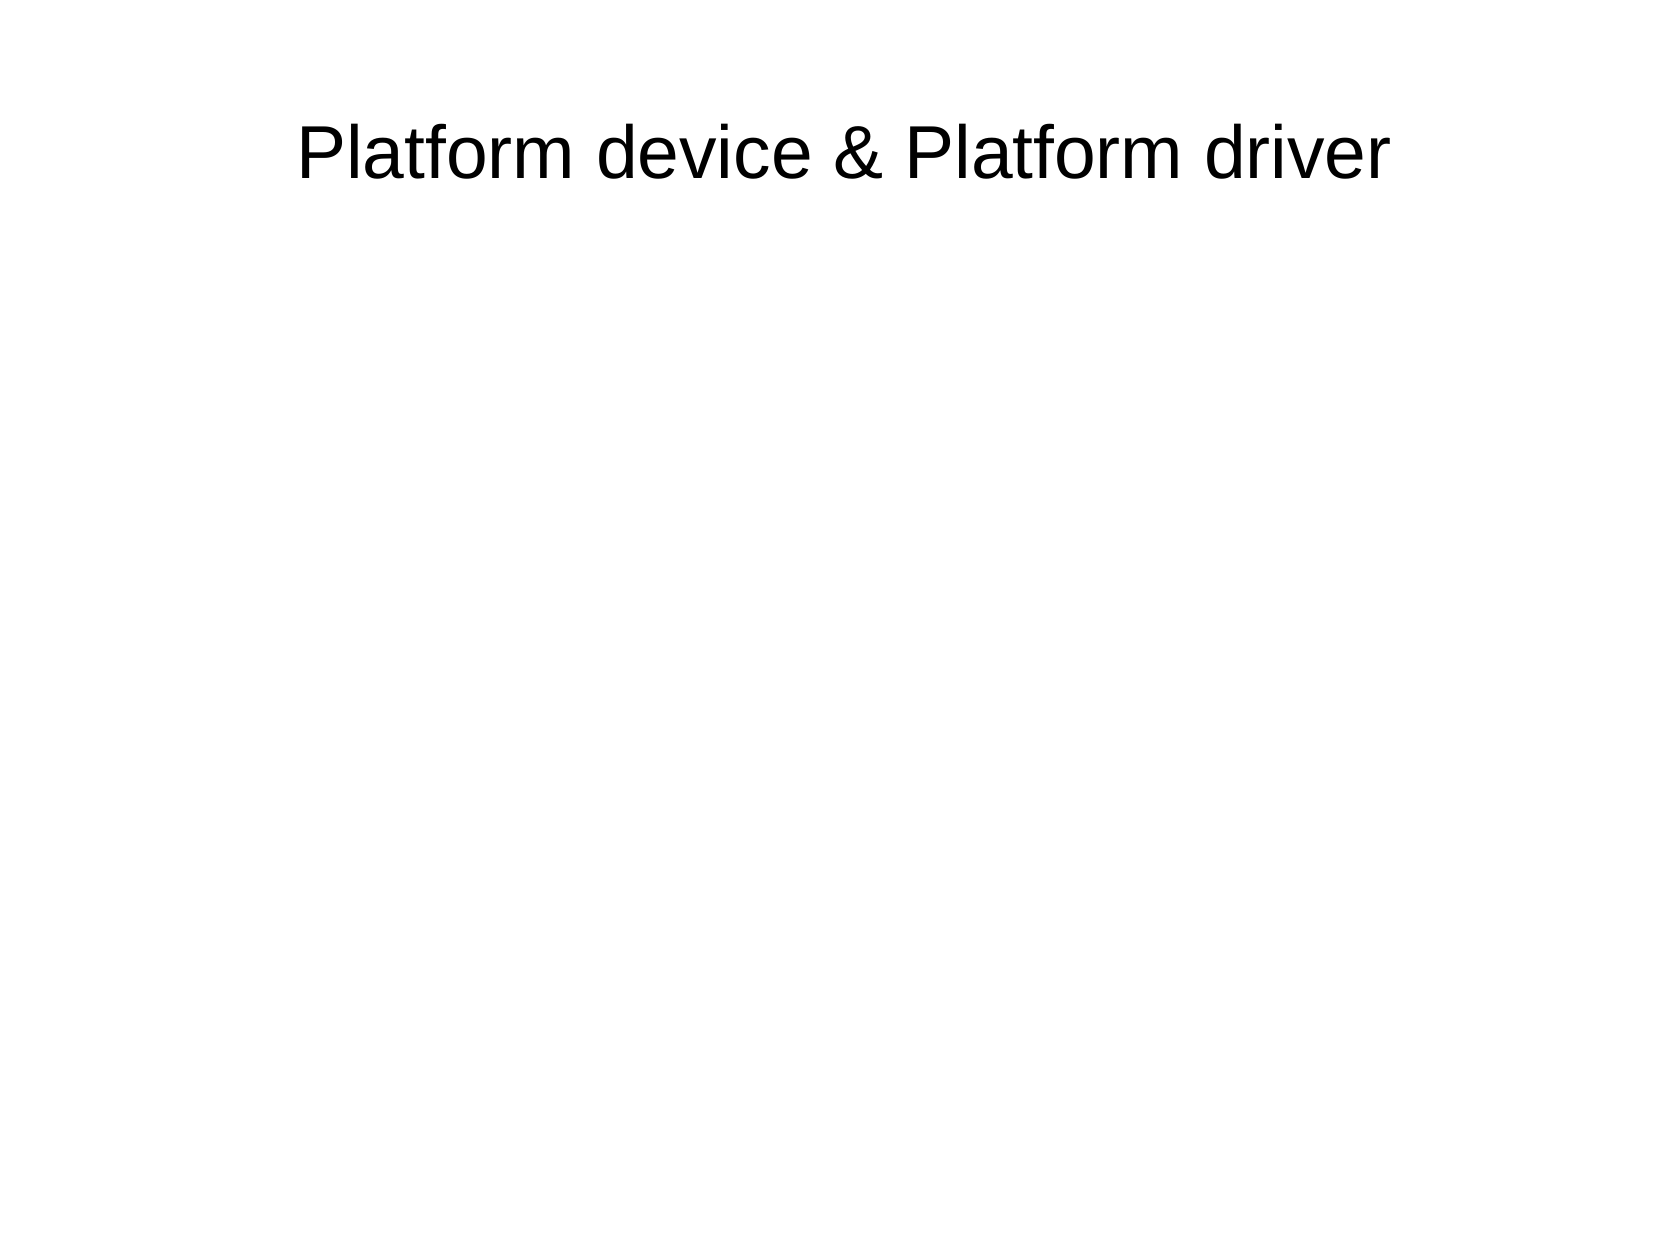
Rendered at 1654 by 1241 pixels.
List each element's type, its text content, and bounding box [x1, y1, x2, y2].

title Platform device & Platform driver [82, 49, 1571, 257]
